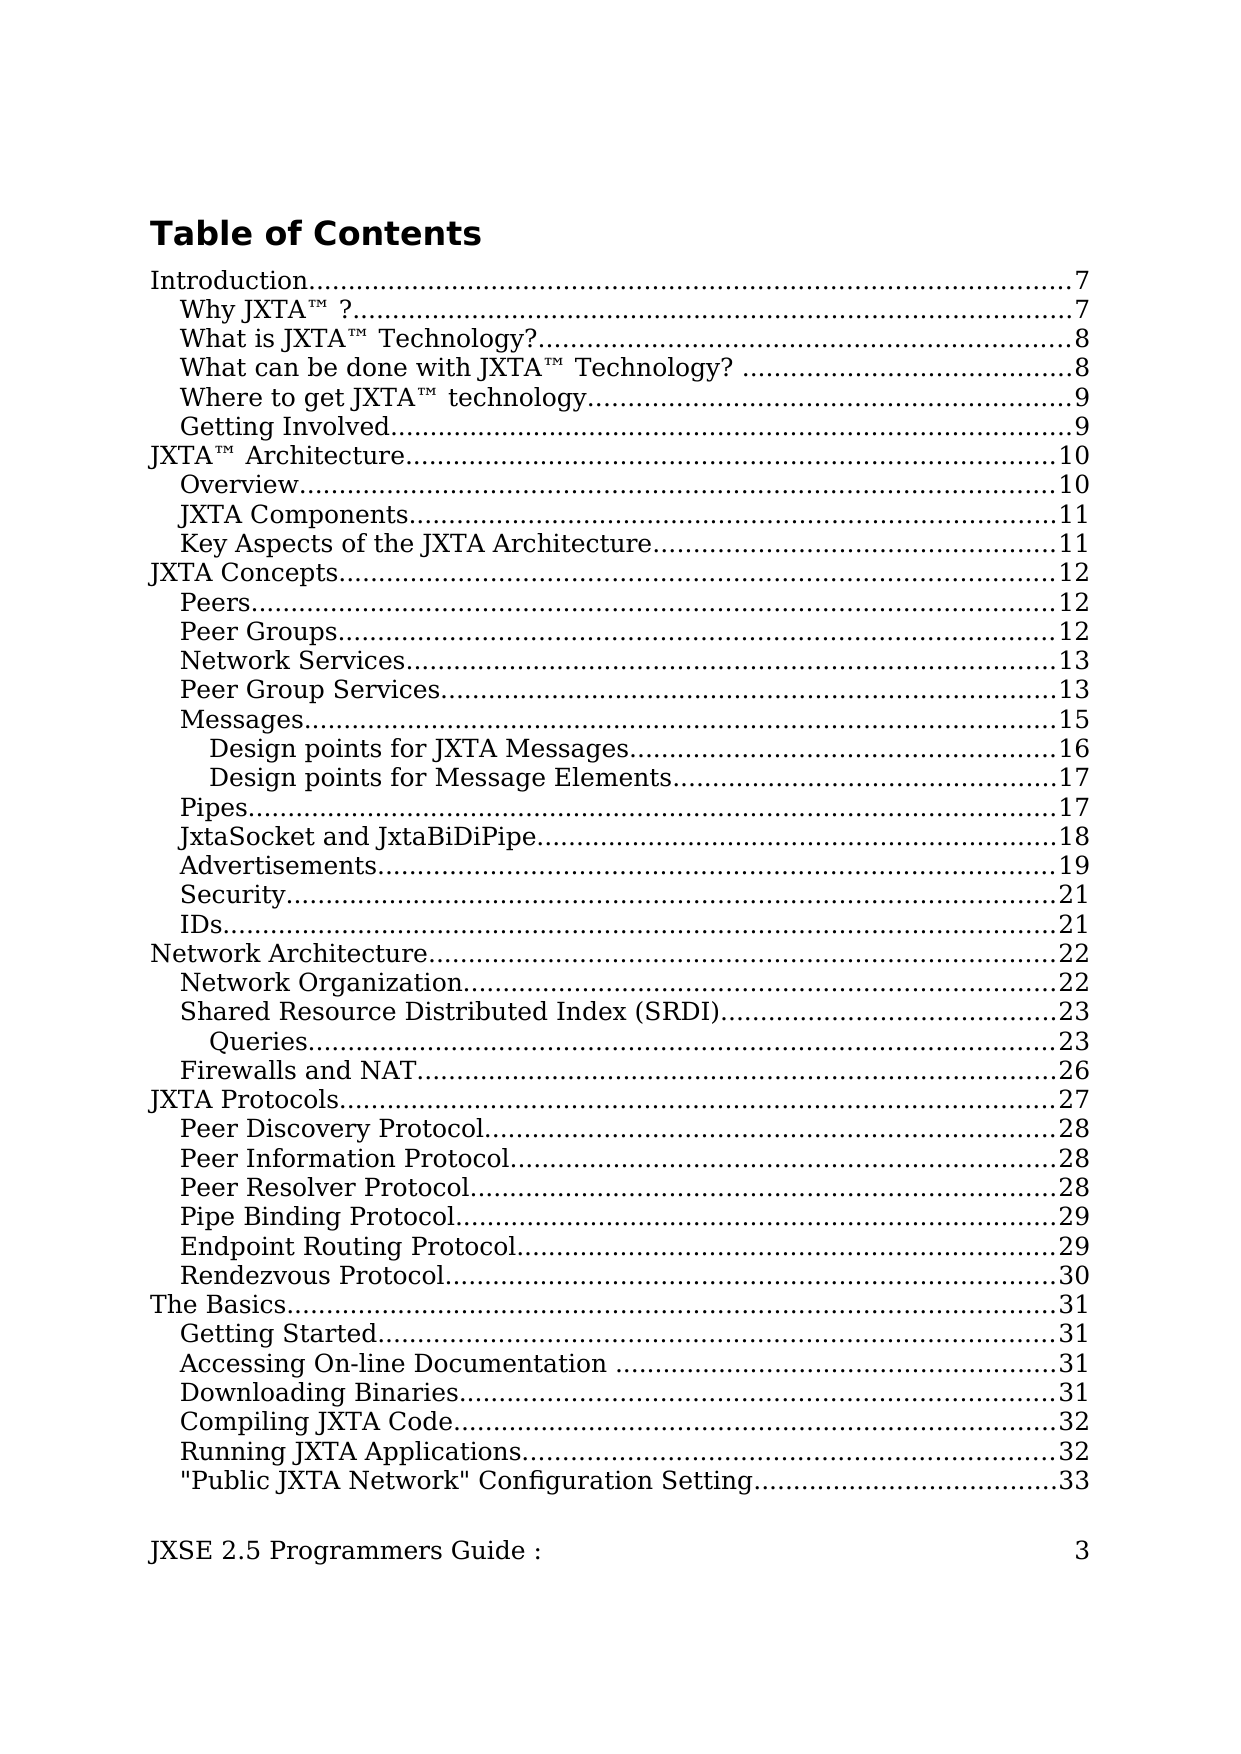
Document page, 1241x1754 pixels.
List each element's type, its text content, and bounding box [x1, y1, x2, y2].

text Peer Discovery Protocol 28 [179, 1115, 1090, 1144]
text Shared Resource Distributed Index (SRDI) 23 [179, 998, 1090, 1027]
text Messages 15 [179, 705, 1090, 734]
text Advertisements 19 [179, 851, 1090, 881]
text JXTA Protocols 27 [150, 1085, 1090, 1115]
text JXTA Concepts 12 [150, 558, 1090, 588]
text Introduction 7 [150, 266, 1090, 295]
subtitle Table of Contents [150, 215, 1090, 253]
text Pipes 17 [179, 793, 1090, 822]
text What can be done with JXTA™ Technology? 8 [179, 354, 1090, 383]
text Peer Group Services 13 [179, 676, 1090, 705]
text Pipe Binding Protocol 29 [179, 1202, 1090, 1232]
text Peer Groups 12 [179, 617, 1090, 646]
text Endpoint Routing Protocol 29 [179, 1232, 1090, 1261]
text JXTA™ Architecture 10 [150, 441, 1090, 471]
text Getting Involved 9 [179, 412, 1090, 441]
text What is JXTA™ Technology? 8 [179, 324, 1090, 354]
text Design points for Message Elements 17 [209, 763, 1090, 793]
text The Basics 31 [150, 1290, 1090, 1319]
text Rendezvous Protocol 30 [179, 1261, 1090, 1290]
text Overview 10 [179, 471, 1090, 500]
text Security 21 [179, 881, 1090, 910]
text Peers 12 [179, 588, 1090, 617]
text Key Aspects of the JXTA Architecture 11 [179, 529, 1090, 558]
text Where to get JXTA™ technology 9 [179, 383, 1090, 412]
text Firewalls and NAT 26 [179, 1056, 1090, 1085]
text Getting Started 31 [179, 1319, 1090, 1349]
text Peer Information Protocol 28 [179, 1144, 1090, 1173]
text Why JXTA™ ? 7 [179, 295, 1090, 324]
text Accessing On-line Documentation 31 [179, 1349, 1090, 1378]
text "Public JXTA Network" Configuration Setting 33 [179, 1466, 1090, 1495]
text IDs 21 [179, 910, 1090, 939]
text Queries 23 [209, 1027, 1090, 1056]
text Downloading Binaries 31 [179, 1378, 1090, 1407]
text Network Architecture 22 [150, 939, 1090, 968]
text Running JXTA Applications 32 [179, 1437, 1090, 1466]
text Design points for JXTA Messages 16 [209, 734, 1090, 763]
text JxtaSocket and JxtaBiDiPipe 18 [179, 822, 1090, 851]
text Network Services 13 [179, 646, 1090, 676]
text Network Organization 22 [179, 968, 1090, 998]
text JXTA Components 11 [179, 500, 1090, 529]
text Peer Resolver Protocol 28 [179, 1173, 1090, 1202]
text Compiling JXTA Code 32 [179, 1407, 1090, 1437]
